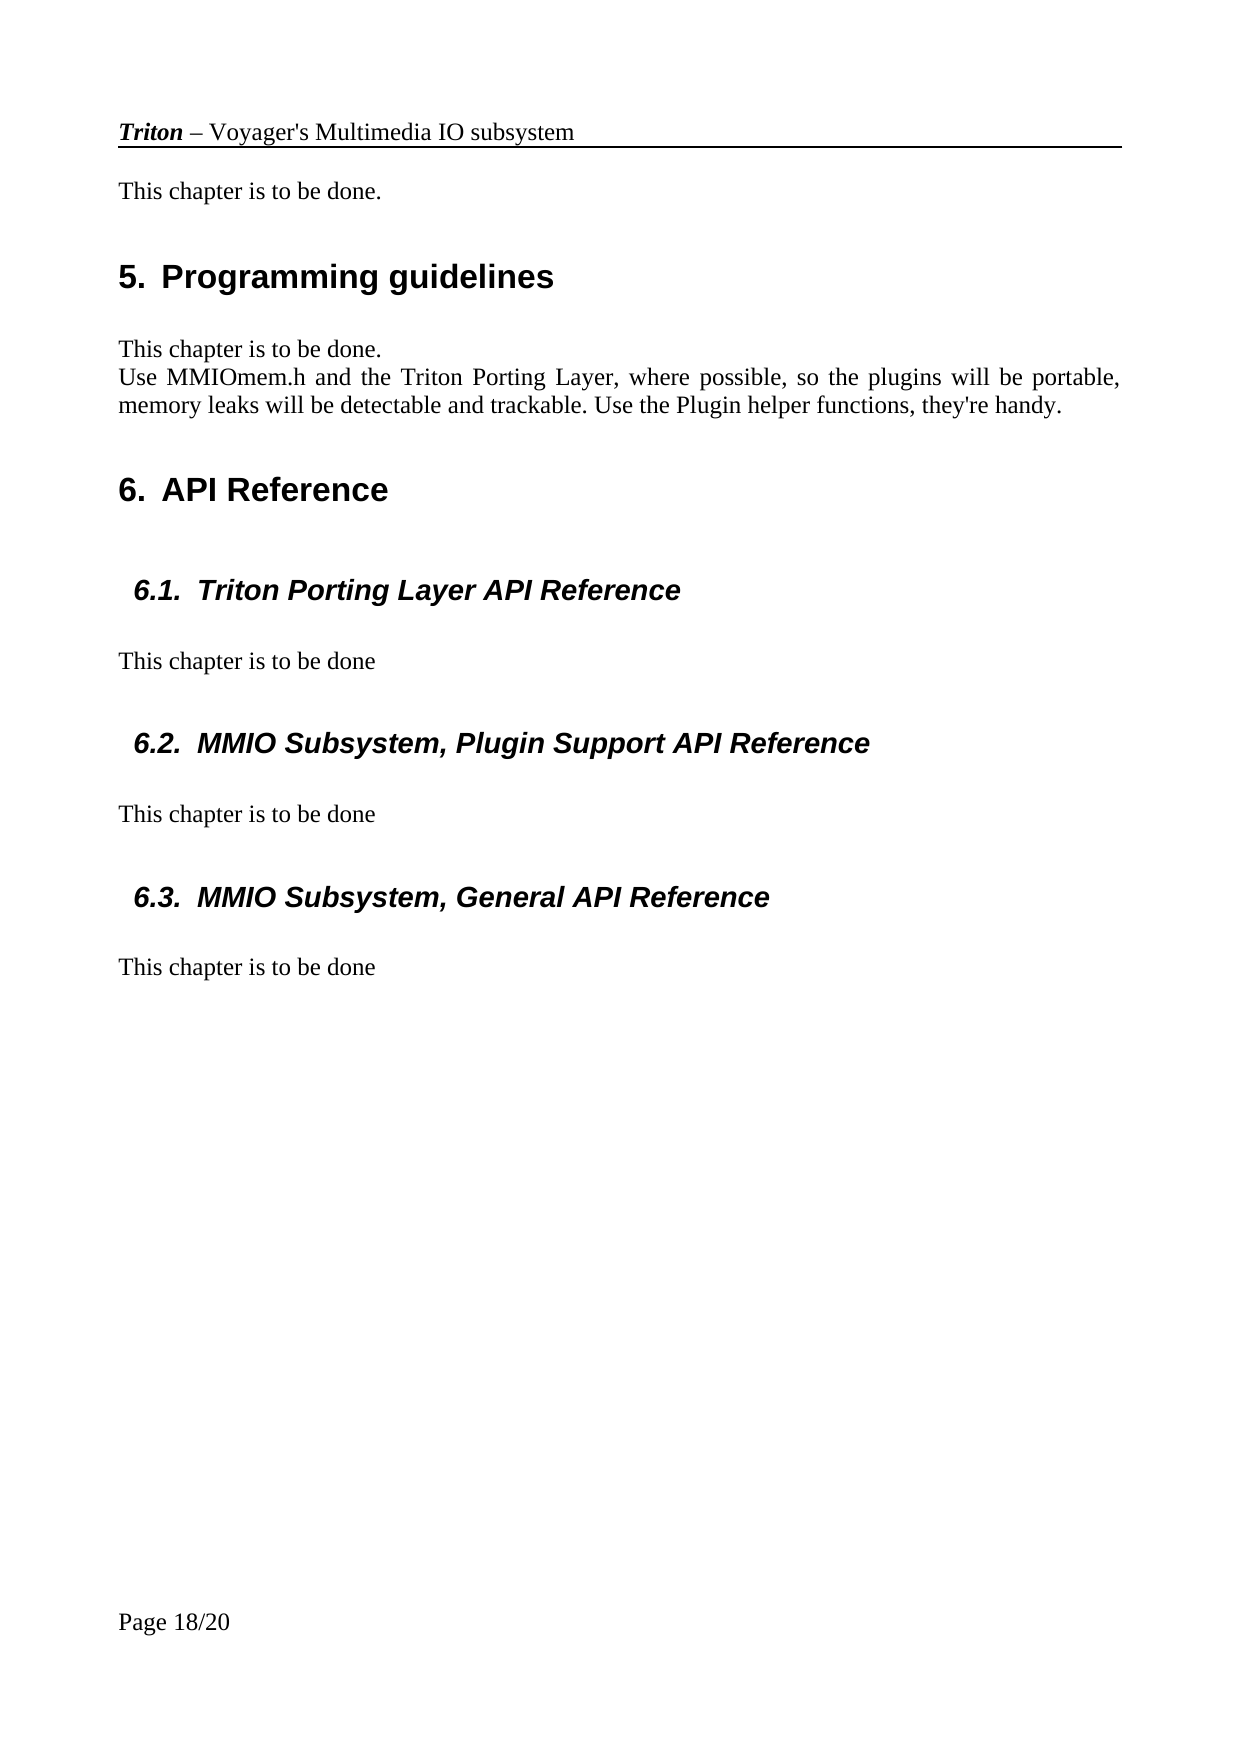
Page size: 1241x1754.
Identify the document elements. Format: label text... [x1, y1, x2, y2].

text This chapter is to be done [118, 800, 1122, 828]
subtitle Programming guidelines [118, 258, 1122, 295]
subtitle MMIO Subsystem, Plugin Support API Reference [133, 727, 1122, 760]
text This chapter is to be done [118, 647, 1122, 674]
text This chapter is to be done [118, 953, 1122, 981]
text Use MMIOmem.h and the Triton Porting Layer, where possible, so the plugins will be portable, memory leaks will be detectable and trackable. Use the Plugin helper functions, they're handy. [118, 363, 1122, 419]
text This chapter is to be done. [118, 336, 1122, 363]
text This chapter is to be done. [118, 177, 1122, 205]
subtitle Triton Porting Layer API Reference [133, 574, 1122, 607]
subtitle API Reference [118, 471, 1122, 509]
subtitle MMIO Subsystem, General API Reference [133, 881, 1122, 913]
